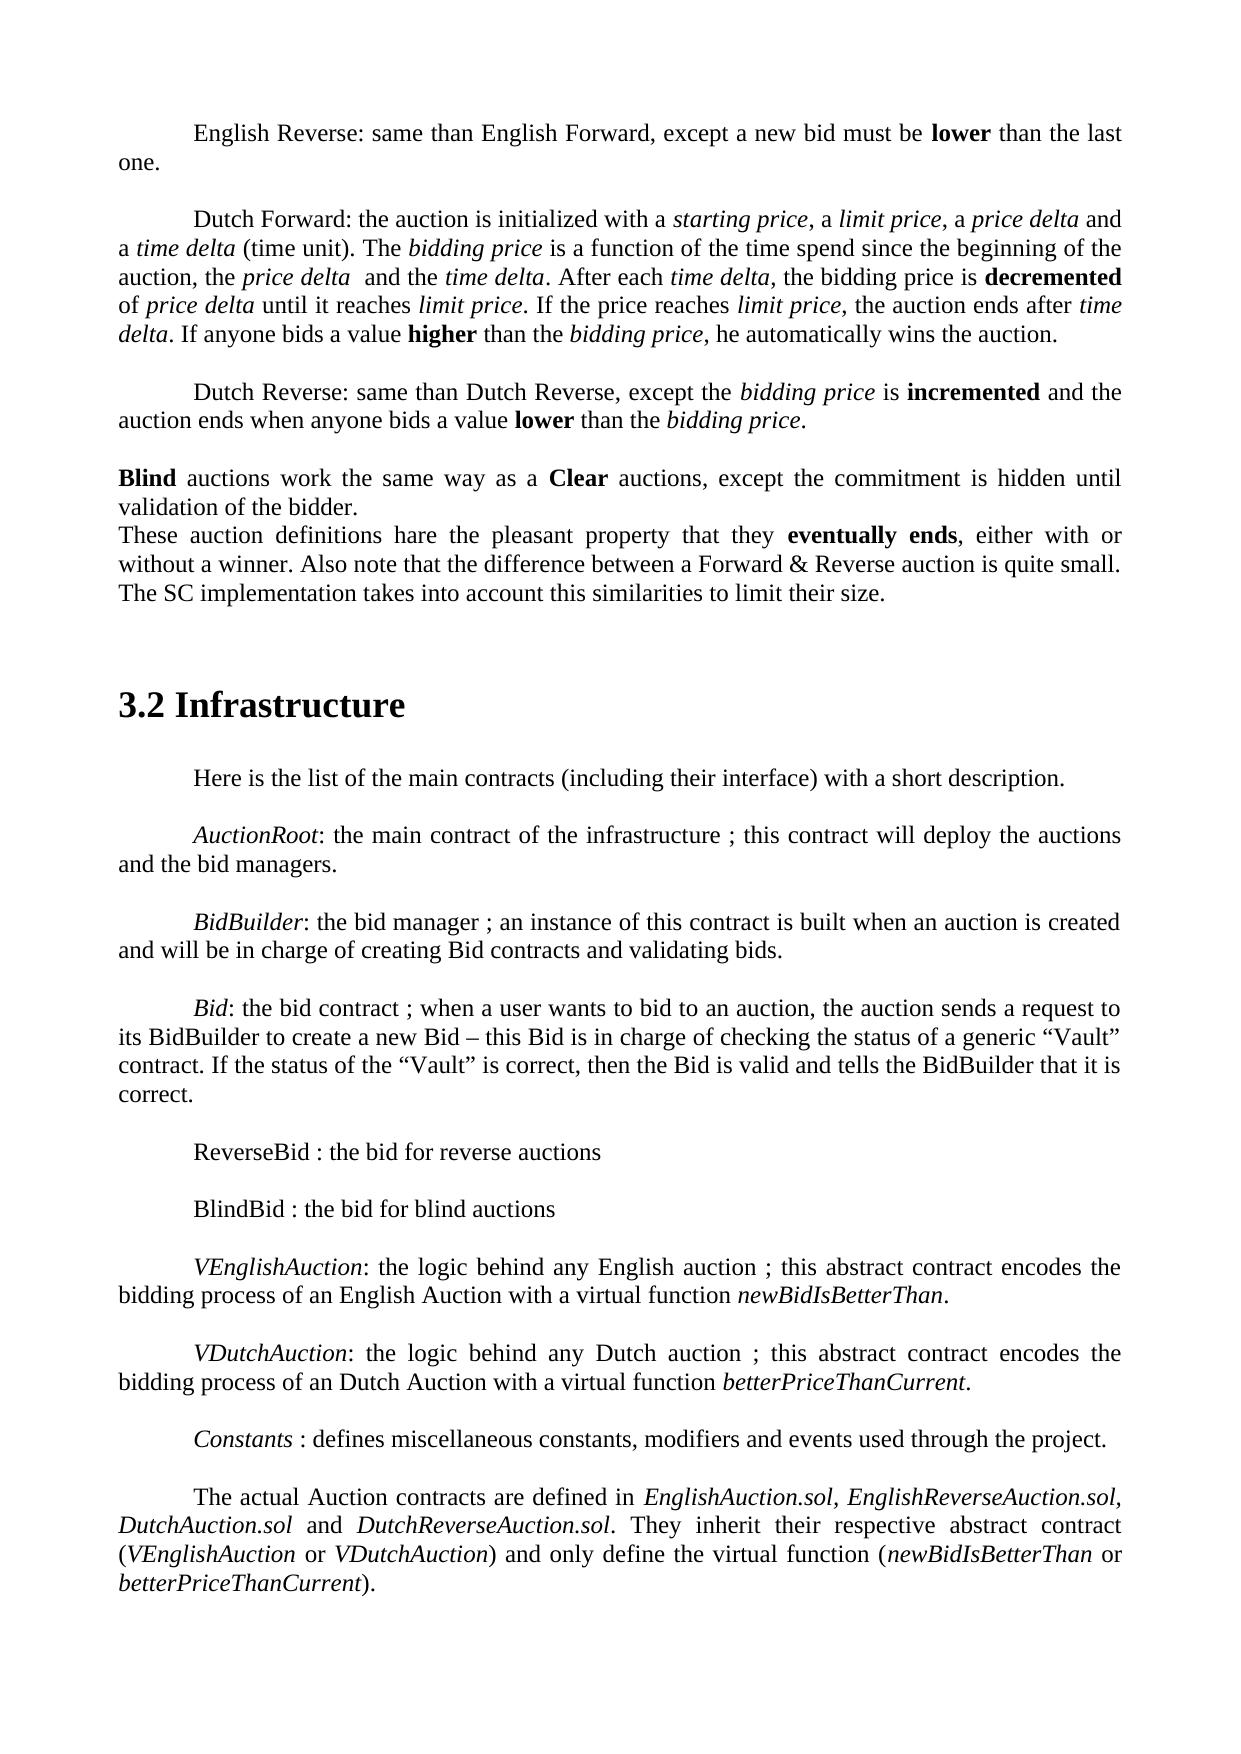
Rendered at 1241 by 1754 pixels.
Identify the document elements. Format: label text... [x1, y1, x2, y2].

list ReverseBid : the bid for reverse auctions [118, 1137, 1122, 1165]
list Constants : defines miscellaneous constants, modifiers and events used through the project. [118, 1424, 1122, 1453]
list VEnglishAuction: the logic behind any English auction ; this abstract contract encodes the bidding process of an English Auction with a virtual function newBidIsBetterThan. [118, 1252, 1122, 1309]
text Blind auctions work the same way as a Clear auctions, except the commitment is hidden until validation of the bidder. [118, 463, 1122, 521]
list BidBuilder: the bid manager ; an instance of this contract is built when an auction is created and will be in charge of creating Bid contracts and validating bids. [118, 907, 1122, 964]
list AuctionRoot: the main contract of the infrastructure ; this contract will deploy the auctions and the bid managers. [118, 820, 1122, 878]
subtitle 3.2 Infrastructure [118, 683, 1122, 726]
list VDutchAuction: the logic behind any Dutch auction ; this abstract contract encodes the bidding process of an Dutch Auction with a virtual function betterPriceThanCurrent. [118, 1338, 1122, 1395]
text Here is the list of the main contracts (including their interface) with a short description. [118, 763, 1122, 792]
list Dutch Reverse: same than Dutch Reverse, except the bidding price is incremented and the auction ends when anyone bids a value lower than the bidding price. [118, 377, 1122, 434]
list English Reverse: same than English Forward, except a new bid must be lower than the last one. [118, 118, 1122, 176]
text The actual Auction contracts are defined in EnglishAuction.sol, EnglishReverseAuction.sol, DutchAuction.sol and DutchReverseAuction.sol. They inherit their respective abstract contract (VEnglishAuction or VDutchAuction) and only define the virtual function (newBidIsBetterThan or betterPriceThanCurrent). [118, 1482, 1122, 1597]
text These auction definitions hare the pleasant property that they eventually ends, either with or without a winner. Also note that the difference between a Forward & Reverse auction is quite small. The SC implementation takes into account this similarities to limit their size. [118, 521, 1122, 607]
list Bid: the bid contract ; when a user wants to bid to an auction, the auction sends a request to its BidBuilder to create a new Bid – this Bid is in charge of checking the status of a generic “Vault” contract. If the status of the “Vault” is correct, then the Bid is valid and tells the BidBuilder that it is correct. [118, 993, 1122, 1108]
list Dutch Forward: the auction is initialized with a starting price, a limit price, a price delta and a time delta (time unit). The bidding price is a function of the time spend since the beginning of the auction, the price delta and the time delta. After each time delta, the bidding price is decremented of price delta until it reaches limit price. If the price reaches limit price, the auction ends after time delta. If anyone bids a value higher than the bidding price, he automatically wins the auction. [118, 204, 1122, 348]
list BlindBid : the bid for blind auctions [118, 1194, 1122, 1223]
